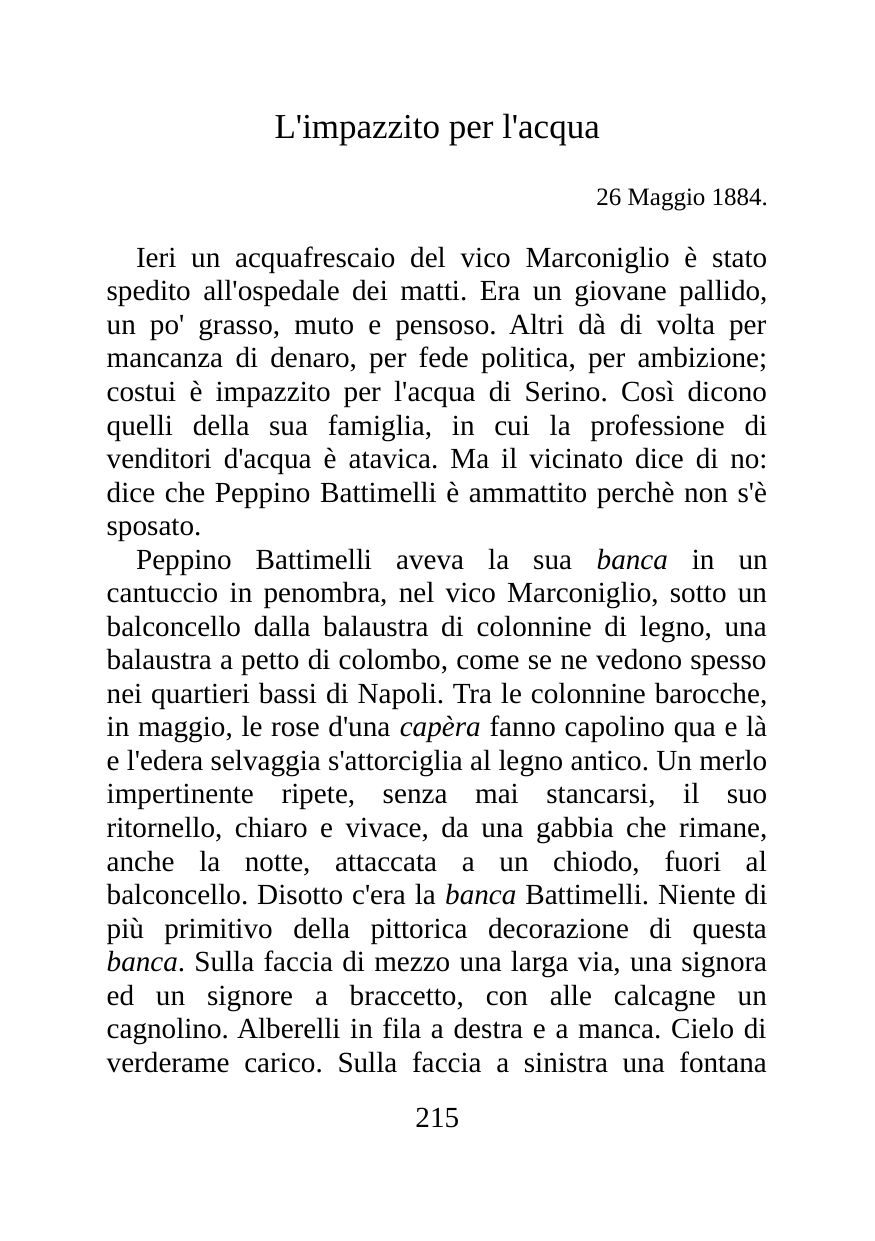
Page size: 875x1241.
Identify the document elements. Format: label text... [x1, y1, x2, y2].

subtitle L'impazzito per l'acqua [106, 106, 768, 147]
text 26 Maggio 1884. [106, 182, 768, 211]
text Peppino Battimelli aveva la sua banca in un cantuccio in penombra, nel vico Marconiglio, sotto un balconcello dalla balaustra di colonnine di legno, una balaustra a petto di colombo, come se ne vedono spesso nei quartieri bassi di Napoli. Tra le colonnine barocche, in maggio, le rose d'una capèra fanno capolino qua e là e l'edera selvaggia s'attorciglia al legno antico. Un merlo impertinente ripete, senza mai stancarsi, il suo ritornello, chiaro e vivace, da una gabbia che rimane, anche la notte, attaccata a un chiodo, fuori al balconcello. Disotto c'era la banca Battimelli. Niente di più primitivo della pittorica decorazione di questa banca. Sulla faccia di mezzo una larga via, una signora ed un signore a braccetto, con alle calcagne un cagnolino. Alberelli in fila a destra e a manca. Cielo di verderame carico. Sulla faccia a sinistra una fontana [106, 542, 768, 1078]
text Ieri un acquafrescaio del vico Marconiglio è stato spedito all'ospedale dei matti. Era un giovane pallido, un po' grasso, muto e pensoso. Altri dà di volta per mancanza di denaro, per fede politica, per ambizione; costui è impazzito per l'acqua di Serino. Così dicono quelli della sua famiglia, in cui la professione di venditori d'acqua è atavica. Ma il vicinato dice di no: dice che Peppino Battimelli è ammattito perchè non s'è sposato. [106, 240, 768, 542]
